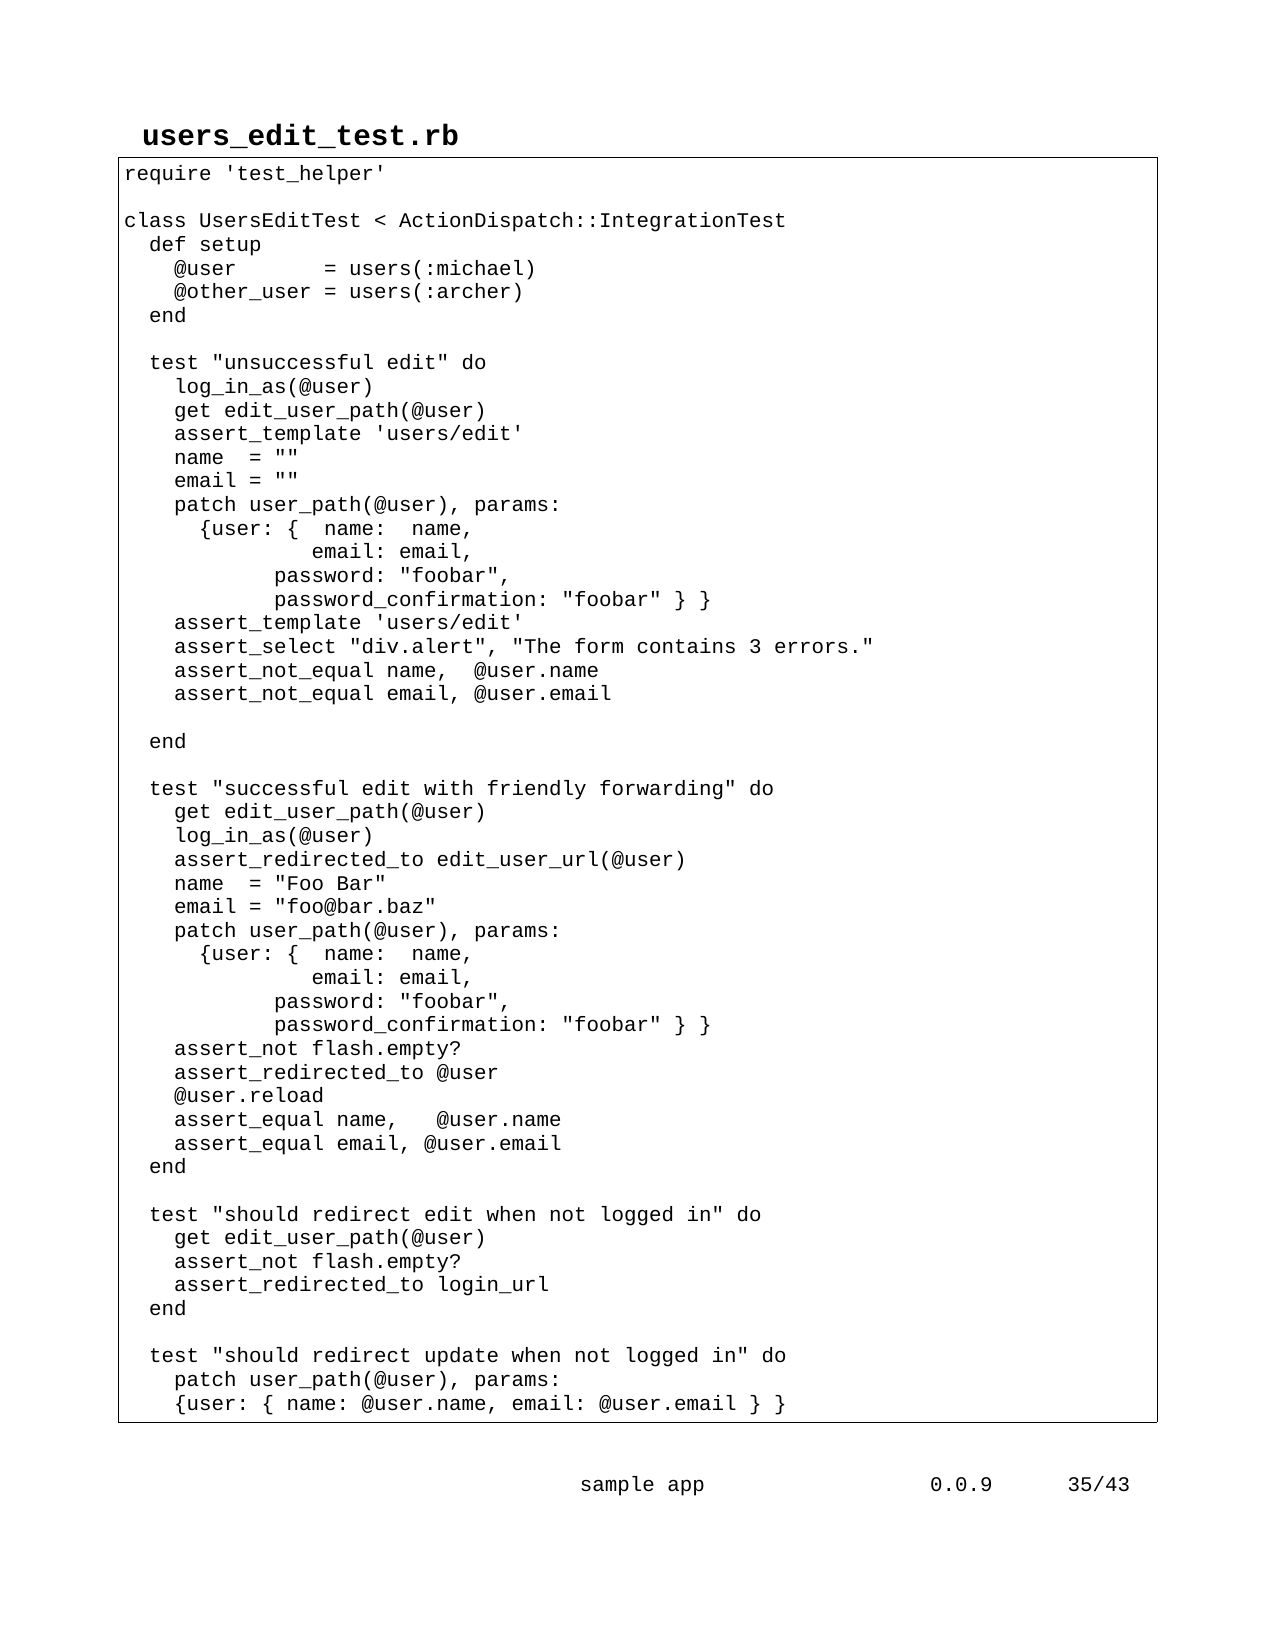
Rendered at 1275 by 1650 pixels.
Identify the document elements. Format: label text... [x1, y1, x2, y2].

subtitle users_edit_test.rb [142, 121, 1157, 154]
table_header require 'test_helper' class UsersEditTest < ActionDispatch::IntegrationTest def setup @user = users(:michael) @other_user = users(:archer) end test "unsuccessful edit" do log_in_as(@user) get edit_user_path(@user) assert_template 'users/edit' name = "" email = "" patch user_path(@user), params: {user: { name: name, email: email, password: "foobar", password_confirmation: "foobar" } } assert_template 'users/edit' assert_select "div.alert", "The form contains 3 errors." assert_not_equal name, @user.name assert_not_equal email, @user.email end test "successful edit with friendly forwarding" do get edit_user_path(@user) log_in_as(@user) assert_redirected_to edit_user_url(@user) name = "Foo Bar" email = "foo@bar.baz" patch user_path(@user), params: {user: { name: name, email: email, password: "foobar", password_confirmation: "foobar" } } assert_not flash.empty? assert_redirected_to @user @user.reload assert_equal name, @user.name assert_equal email, @user.email end test "should redirect edit when not logged in" do get edit_user_path(@user) assert_not flash.empty? assert_redirected_to login_url end test "should redirect update when not logged in" do patch user_path(@user), params: {user: { name: @user.name, email: @user.email } } [119, 158, 1157, 1422]
